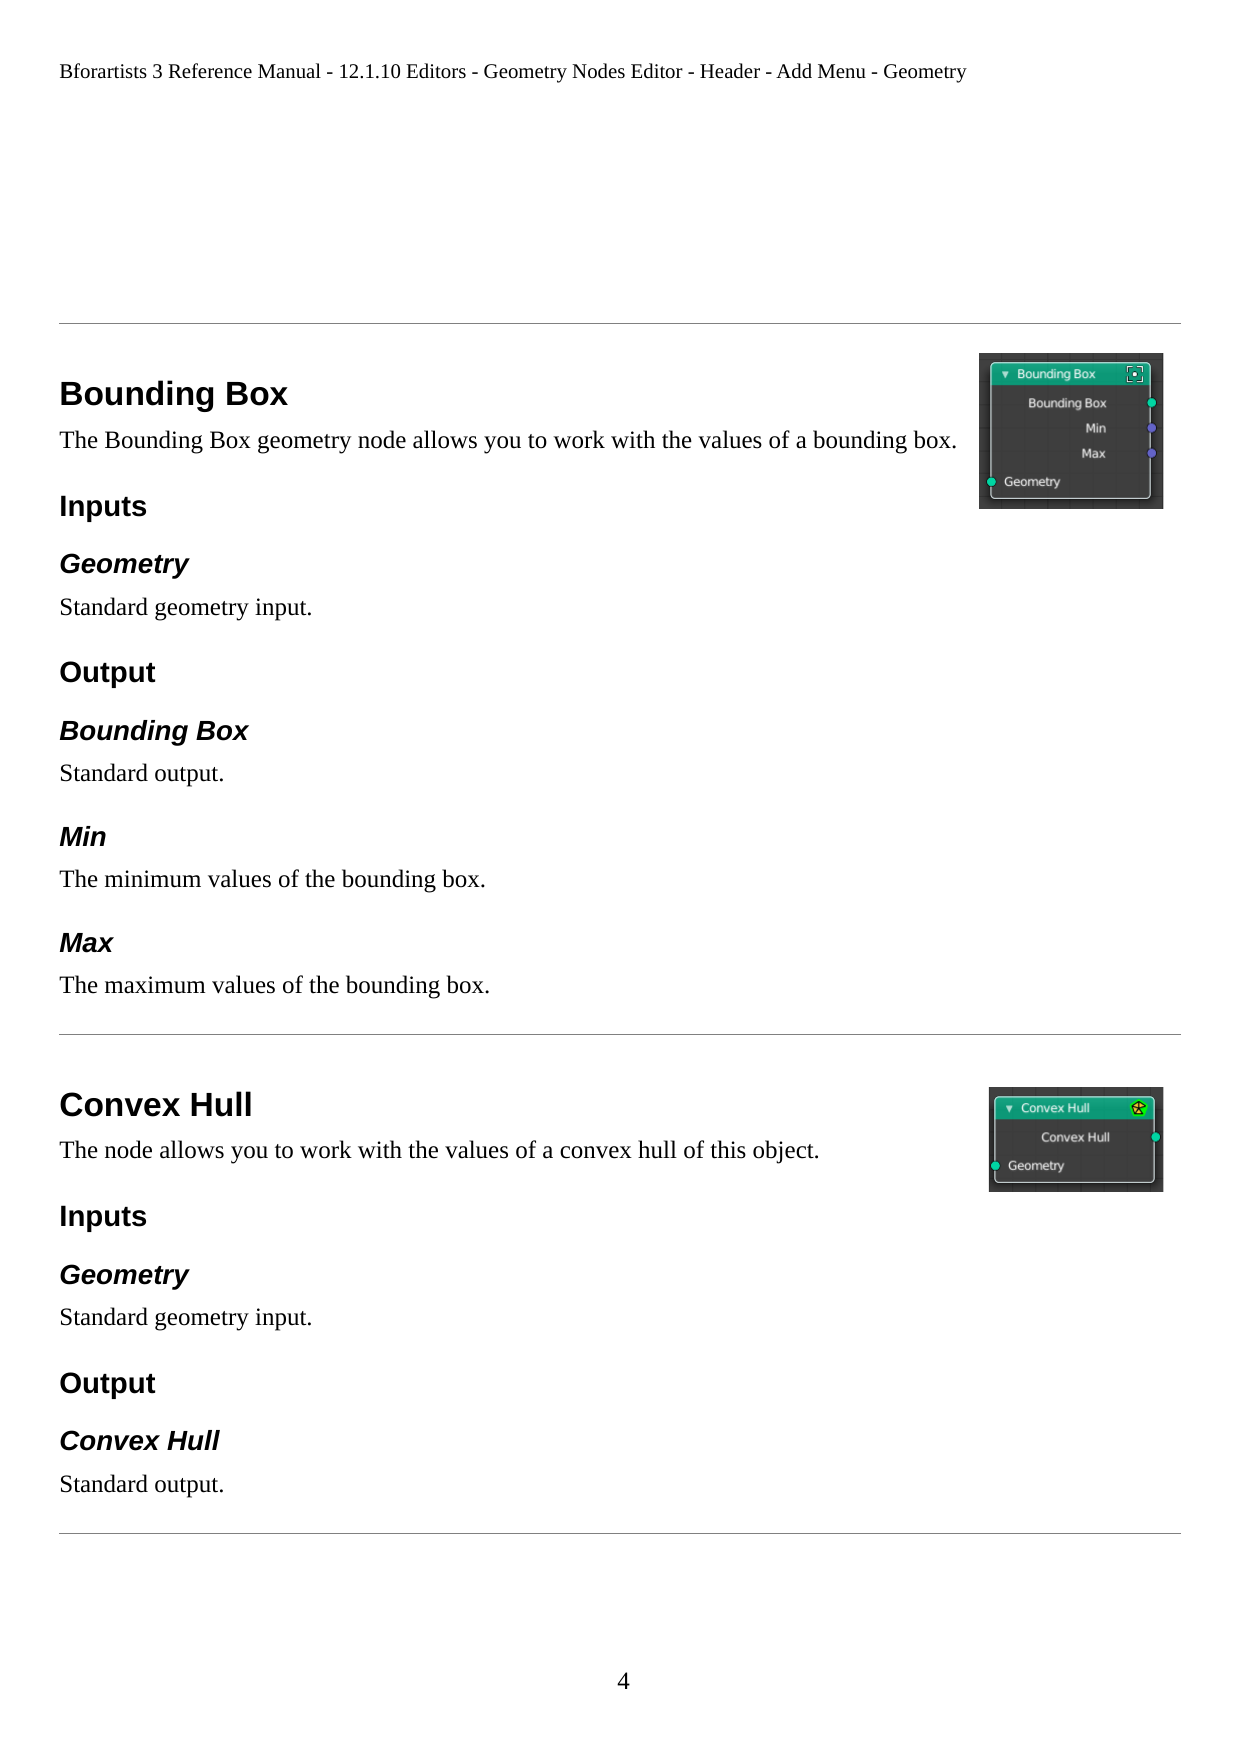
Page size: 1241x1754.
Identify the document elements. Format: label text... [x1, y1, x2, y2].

picture [979, 353, 1164, 509]
subtitle [1164, 374, 1181, 412]
text Standard output. [59, 758, 1181, 787]
subtitle Geometry [59, 1258, 1181, 1290]
text Standard geometry input. [59, 592, 1181, 621]
subtitle Max [59, 926, 1181, 958]
text The Bounding Box geometry node allows you to work with the values of a bounding box. [59, 425, 979, 454]
subtitle Convex Hull [59, 1425, 1181, 1457]
text Standard geometry input. [59, 1302, 1181, 1331]
text The maximum values of the bounding box. [59, 970, 1181, 999]
subtitle Bounding Box [59, 374, 979, 412]
subtitle Convex Hull [59, 1084, 1181, 1123]
subtitle Inputs [59, 489, 1181, 522]
subtitle Inputs [59, 1199, 1181, 1233]
subtitle Output [59, 1366, 1181, 1400]
subtitle Output [59, 655, 1181, 689]
text Standard output. [59, 1469, 1181, 1498]
text The node allows you to work with the values of a convex hull of this object. [59, 1136, 988, 1164]
subtitle Min [59, 820, 1181, 852]
subtitle Geometry [59, 547, 1181, 579]
text The minimum values of the bounding box. [59, 864, 1181, 893]
subtitle Bounding Box [59, 714, 1181, 746]
picture [988, 1087, 1164, 1192]
